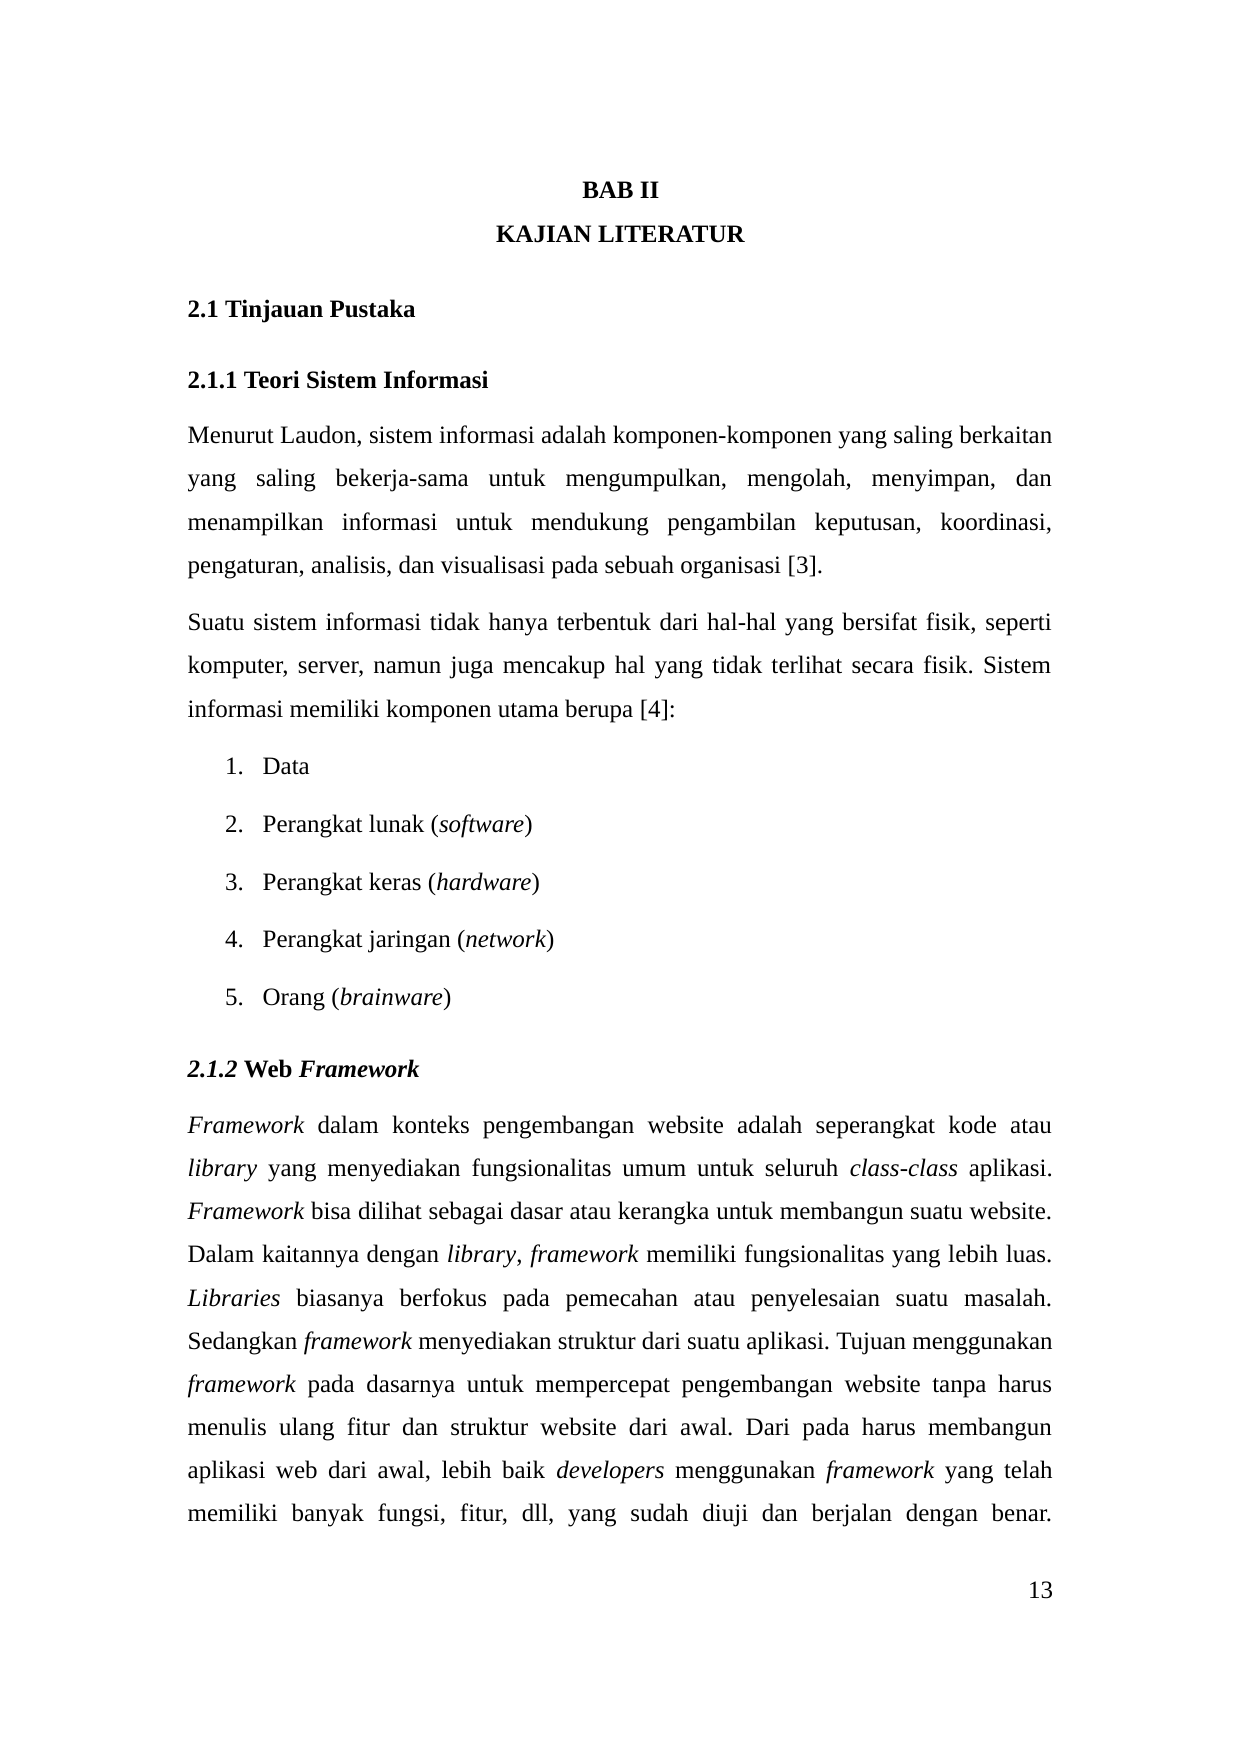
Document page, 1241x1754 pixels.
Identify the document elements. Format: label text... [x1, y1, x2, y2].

subtitle BAB II KAJIAN LITERATUR [187, 176, 1053, 247]
text Menurut Laudon, sistem informasi adalah komponen-komponen yang saling berkaitan yang saling bekerja-sama untuk mengumpulkan, mengolah, menyimpan, dan menampilkan informasi untuk mendukung pengambilan keputusan, koordinasi, pengaturan, analisis, dan visualisasi pada sebuah organisasi [3]. [187, 420, 1053, 578]
text Framework dalam konteks pengembangan website adalah seperangkat kode atau library yang menyediakan fungsionalitas umum untuk seluruh class-class aplikasi. Framework bisa dilihat sebagai dasar atau kerangka untuk membangun suatu website. Dalam kaitannya dengan library, framework memiliki fungsionalitas yang lebih luas. Libraries biasanya berfokus pada pemecahan atau penyelesaian suatu masalah. Sedangkan framework menyediakan struktur dari suatu aplikasi. Tujuan menggunakan framework pada dasarnya untuk mempercepat pengembangan website tanpa harus menulis ulang fitur dan struktur website dari awal. Dari pada harus membangun aplikasi web dari awal, lebih baik developers menggunakan framework yang telah memiliki banyak fungsi, fitur, dll, yang sudah diuji dan berjalan dengan benar. [187, 1110, 1053, 1527]
list Orang (brainware) [225, 982, 1053, 1011]
list Perangkat lunak (software) [225, 809, 1053, 838]
list Perangkat keras (hardware) [225, 867, 1053, 896]
list Perangkat jaringan (network) [225, 924, 1053, 953]
list Data [225, 751, 1053, 780]
subtitle Web Framework [187, 1054, 1053, 1083]
text Suatu sistem informasi tidak hanya terbentuk dari hal-hal yang bersifat fisik, seperti komputer, server, namun juga mencakup hal yang tidak terlihat secara fisik. Sistem informasi memiliki komponen utama berupa [4]: [187, 607, 1053, 722]
subtitle Tinjauan Pustaka [187, 294, 1053, 323]
subtitle Teori Sistem Informasi [187, 365, 1053, 393]
